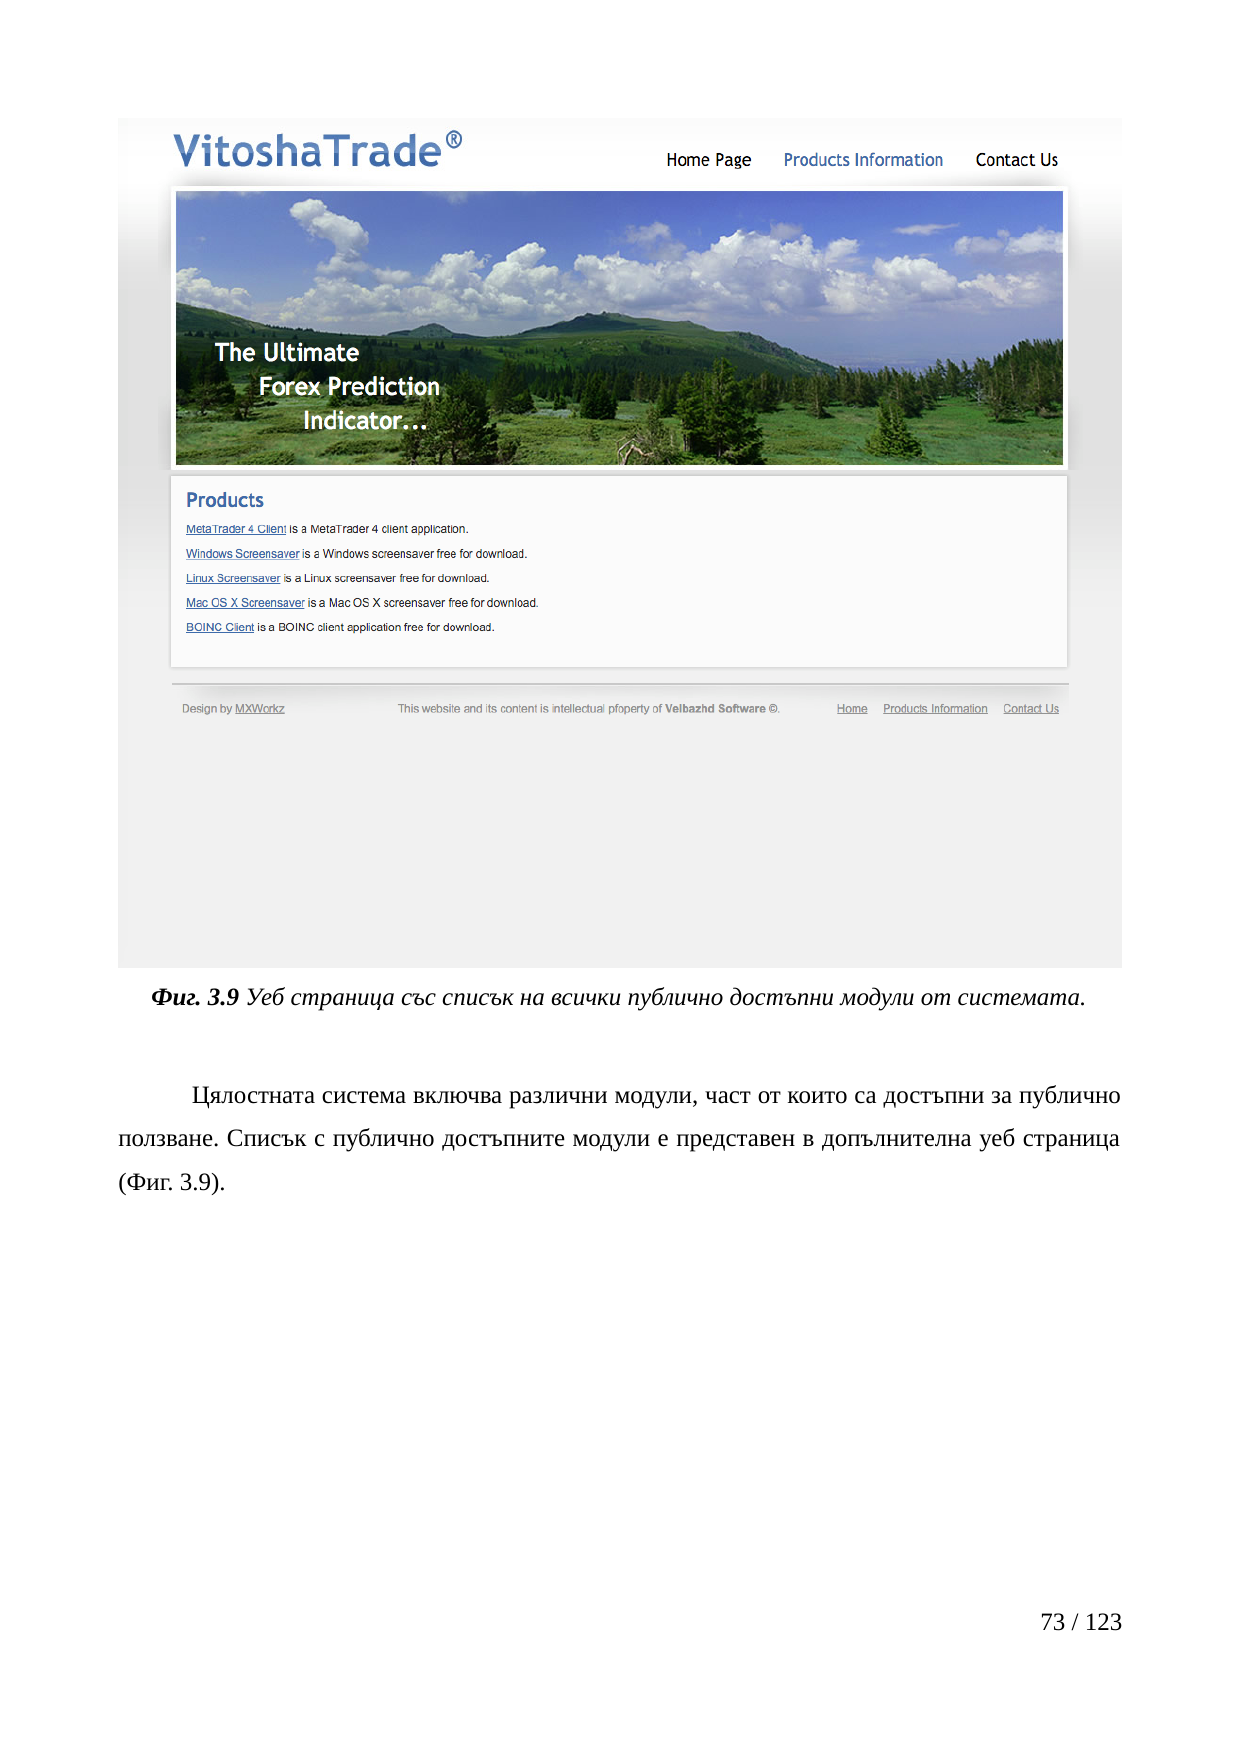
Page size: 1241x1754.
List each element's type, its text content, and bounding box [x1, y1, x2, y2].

picture [118, 118, 1122, 968]
text Фиг. 3.9 Уеб страница със списък на всички публично достъпни модули от системата. [118, 968, 1122, 1010]
text Цялостната система включва различни модули, част от които са достъпни за публично ползване. Списък с публично достъпните модули е представен в допълнителна уеб страница (Фиг. 3.9). [118, 1080, 1122, 1195]
